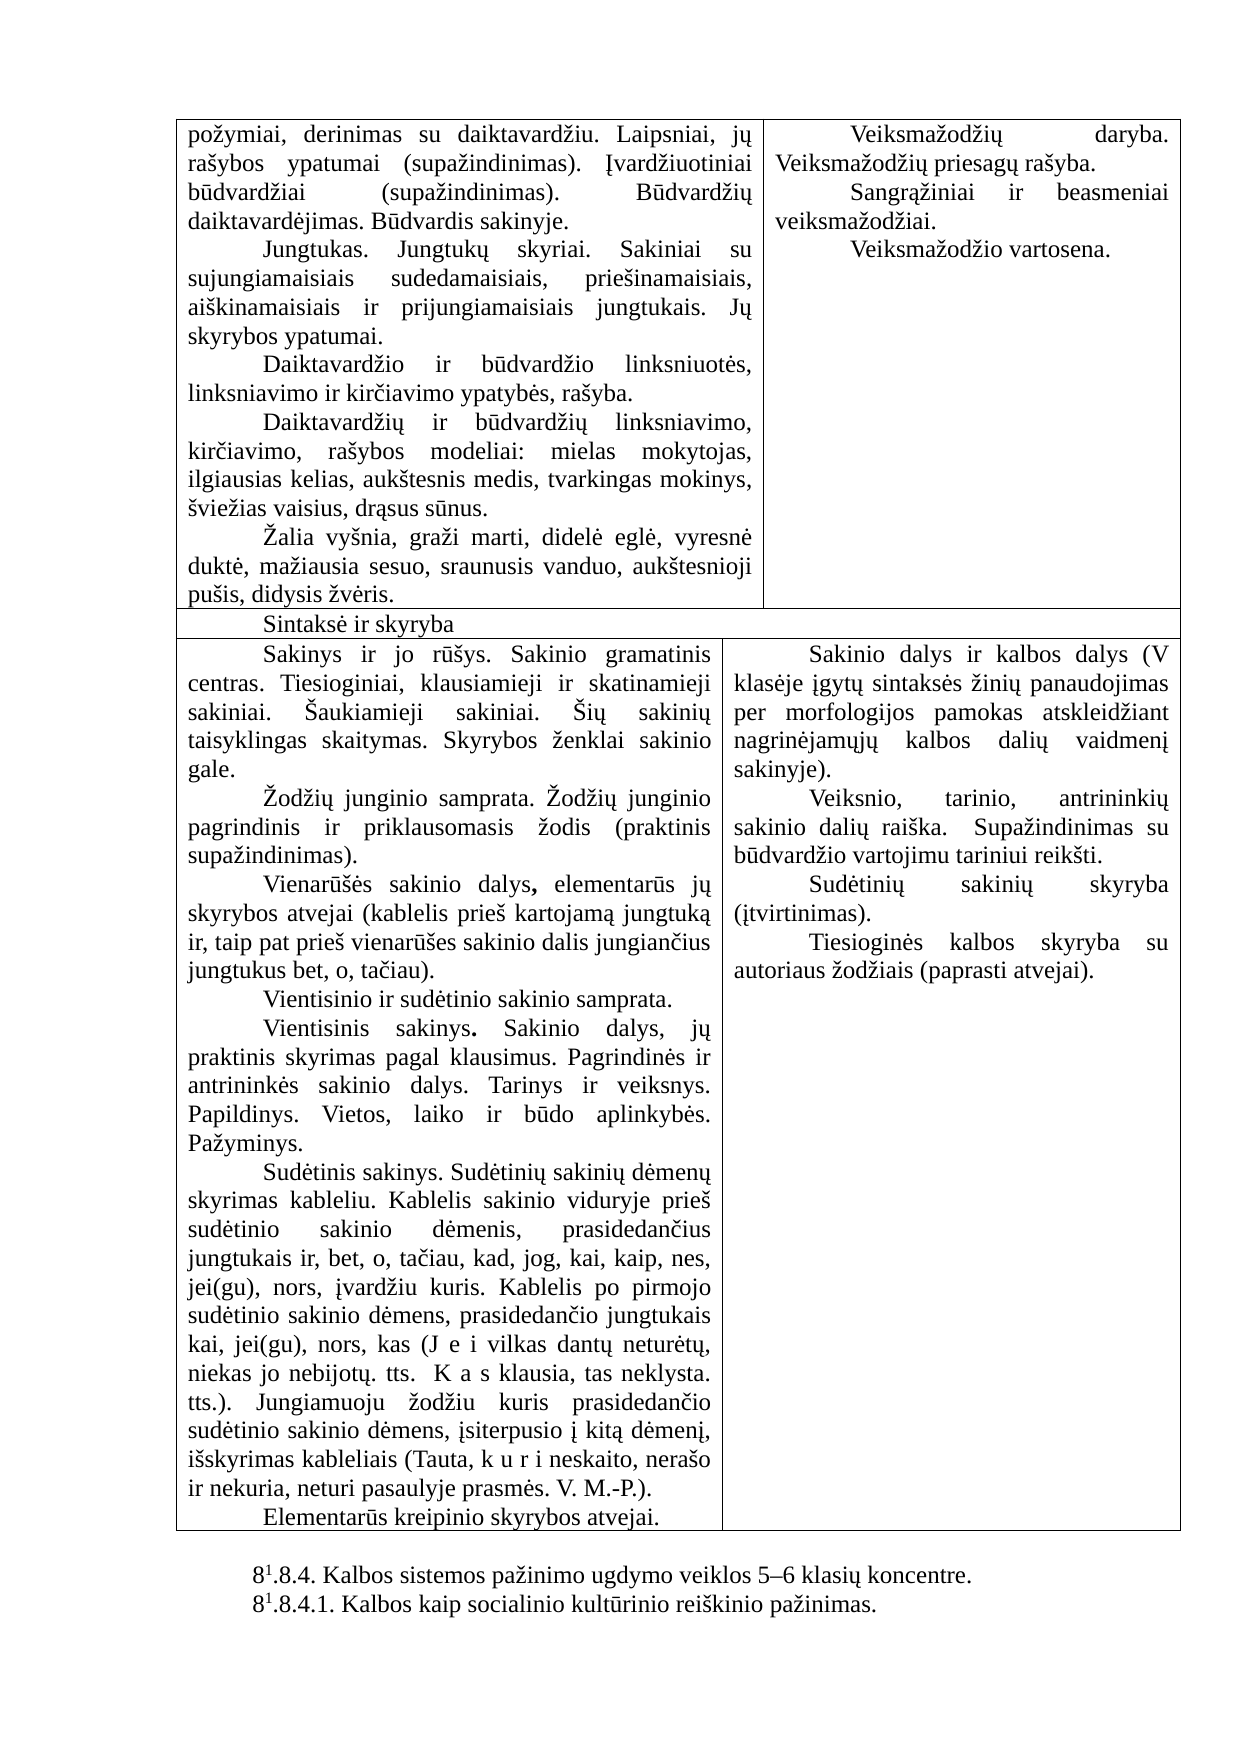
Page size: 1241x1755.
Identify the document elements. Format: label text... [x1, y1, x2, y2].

table_cell Veiksmažodžių daryba. Veiksmažodžių priesagų rašyba. Sangrąžiniai ir beasmeniai veiksmažodžiai. Veiksmažodžio vartosena. [764, 120, 1180, 608]
table_cell Sakinio dalys ir kalbos dalys (V klasėje įgytų sintaksės žinių panaudojimas per morfologijos pamokas atskleidžiant nagrinėjamųjų kalbos dalių vaidmenį sakinyje). Veiksnio, tarinio, antrininkių sakinio dalių raiška. Supažindinimas su būdvardžio vartojimu tariniui reikšti. Sudėtinių sakinių skyryba (įtvirtinimas). Tiesioginės kalbos skyryba su autoriaus žodžiais (paprasti atvejai). [723, 639, 1180, 1530]
text 81.8.4.1. Kalbos kaip socialinio kultūrinio reiškinio pažinimas. [177, 1589, 1182, 1618]
table_cell Sakinys ir jo rūšys. Sakinio gramatinis centras. Tiesioginiai, klausiamieji ir skatinamieji sakiniai. Šaukiamieji sakiniai. Šių sakinių taisyklingas skaitymas. Skyrybos ženklai sakinio gale. Žodžių junginio samprata. Žodžių junginio pagrindinis ir priklausomasis žodis (praktinis supažindinimas). Vienarūšės sakinio dalys, elementarūs jų skyrybos atvejai (kablelis prieš kartojamą jungtuką ir, taip pat prieš vienarūšes sakinio dalis jungiančius jungtukus bet, o, tačiau). Vientisinio ir sudėtinio sakinio samprata. Vientisinis sakinys. Sakinio dalys, jų praktinis skyrimas pagal klausimus. Pagrindinės ir antrininkės sakinio dalys. Tarinys ir veiksnys. Papildinys. Vietos, laiko ir būdo aplinkybės. Pažyminys. Sudėtinis sakinys. Sudėtinių sakinių dėmenų skyrimas kableliu. Kablelis sakinio viduryje prieš sudėtinio sakinio dėmenis, prasidedančius jungtukais ir, bet, o, tačiau, kad, jog, kai, kaip, nes, jei(gu), nors, įvardžiu kuris. Kablelis po pirmojo sudėtinio sakinio dėmens, prasidedančio jungtukais kai, jei(gu), nors, kas (J e i vilkas dantų neturėtų, niekas jo nebijotų. tts. K a s klausia, tas neklysta. tts.). Jungiamuoju žodžiu kuris prasidedančio sudėtinio sakinio dėmens, įsiterpusio į kitą dėmenį, išskyrimas kableliais (Tauta, k u r i neskaito, nerašo ir nekuria, neturi pasaulyje prasmės. V. M.-P.). Elementarūs kreipinio skyrybos atvejai. [177, 639, 722, 1530]
table_cell požymiai, derinimas su daiktavardžiu. Laipsniai, jų rašybos ypatumai (supažindinimas). Įvardžiuotiniai būdvardžiai (supažindinimas). Būdvardžių daiktavardėjimas. Būdvardis sakinyje. Jungtukas. Jungtukų skyriai. Sakiniai su sujungiamaisiais sudedamaisiais, priešinamaisiais, aiškinamaisiais ir prijungiamaisiais jungtukais. Jų skyrybos ypatumai. Daiktavardžio ir būdvardžio linksniuotės, linksniavimo ir kirčiavimo ypatybės, rašyba. Daiktavardžių ir būdvardžių linksniavimo, kirčiavimo, rašybos modeliai: mielas mokytojas, ilgiausias kelias, aukštesnis medis, tvarkingas mokinys, šviežias vaisius, drąsus sūnus. Žalia vyšnia, graži marti, didelė eglė, vyresnė duktė, mažiausia sesuo, sraunusis vanduo, aukštesnioji pušis, didysis žvėris. [177, 120, 763, 608]
table_cell Sintaksė ir skyryba [177, 609, 1180, 638]
text 81.8.4. Kalbos sistemos pažinimo ugdymo veiklos 5–6 klasių koncentre. [177, 1560, 1182, 1589]
